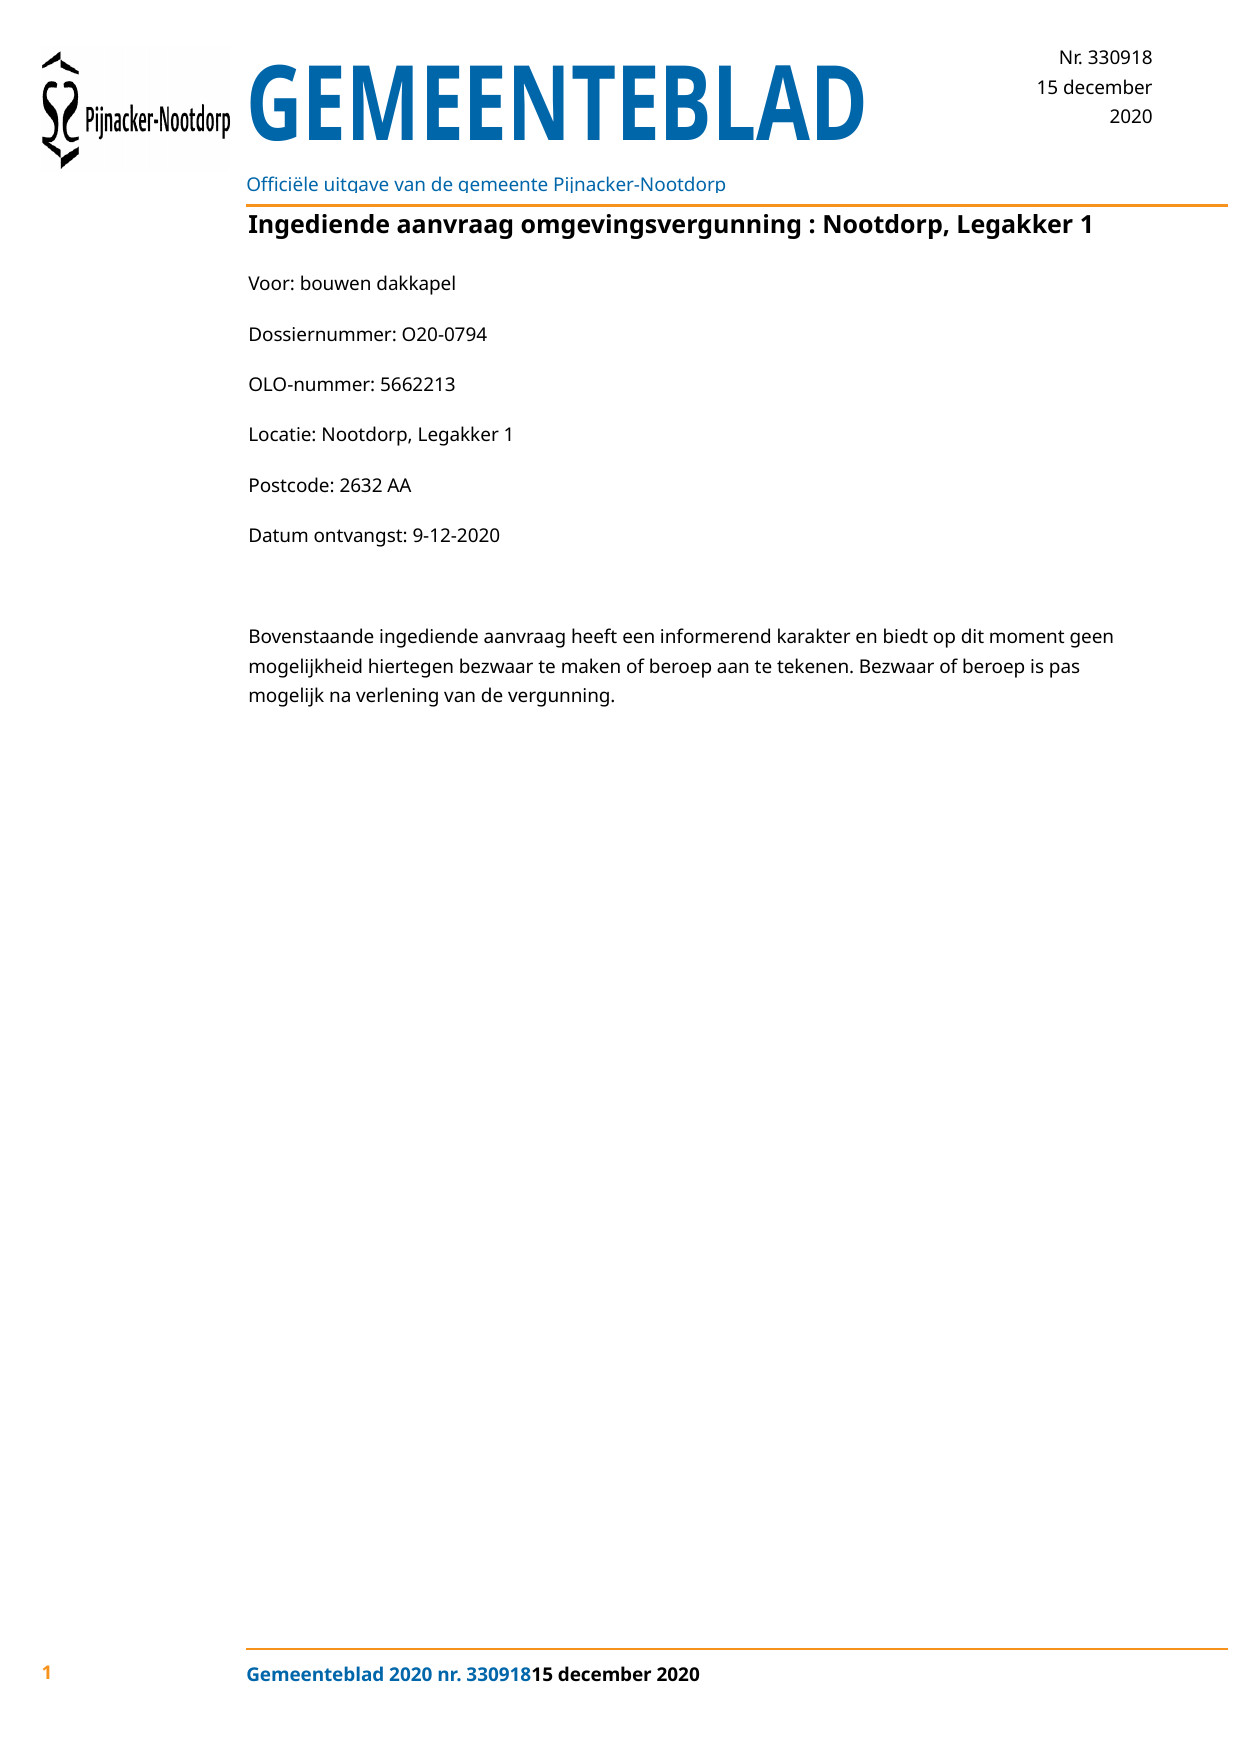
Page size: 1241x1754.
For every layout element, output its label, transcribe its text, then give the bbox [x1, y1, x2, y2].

text OLO-nummer: 5662213 [248, 371, 1152, 397]
text Postcode: 2632 AA [248, 472, 1152, 498]
text Locatie: Nootdorp, Legakker 1 [248, 422, 1152, 447]
text Voor: bouwen dakkapel [248, 270, 1152, 296]
text Dossiernummer: O20-0794 [248, 321, 1152, 346]
picture [41, 47, 231, 172]
text Datum ontvangst: 9-12-2020 [248, 522, 1152, 548]
text Bovenstaande ingediende aanvraag heeft een informerend karakter en biedt op dit moment geen mogelijkheid hiertegen bezwaar te maken of beroep aan te tekenen. Bezwaar of beroep is pas mogelijk na verlening van de vergunning. [248, 623, 1152, 708]
text Ingediende aanvraag omgevingsvergunning : Nootdorp, Legakker 1 [248, 207, 1152, 241]
